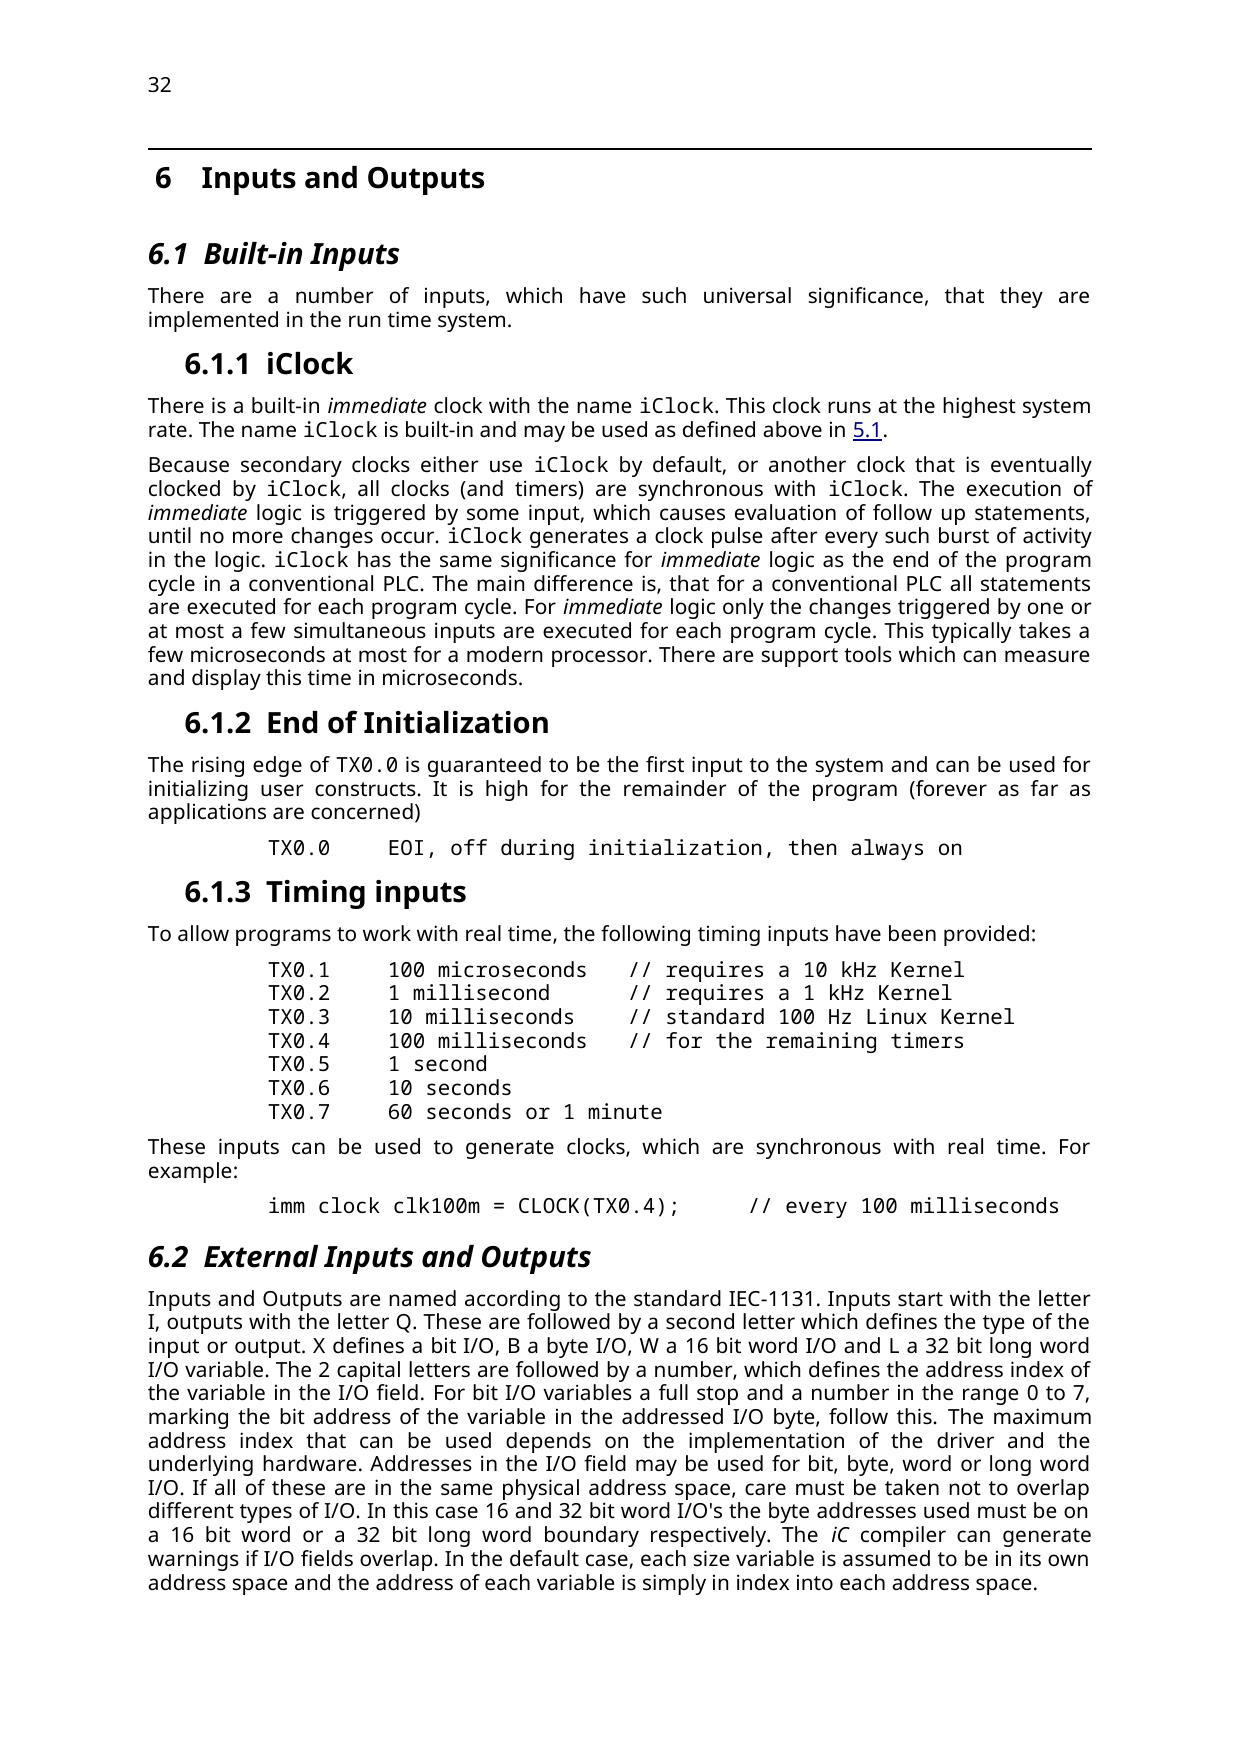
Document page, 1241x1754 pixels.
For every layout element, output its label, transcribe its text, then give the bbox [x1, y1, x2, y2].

subtitle Inputs and Outputs [148, 150, 1092, 204]
subtitle External Inputs and Outputs [148, 1236, 1092, 1276]
text These inputs can be used to generate clocks, which are synchronous with real time. For example: [148, 1136, 1092, 1183]
text Inputs and Outputs are named according to the standard IEC-1131. Inputs start with the letter I, outputs with the letter Q. These are followed by a second letter which defines the type of the input or output. X defines a bit I/O, B a byte I/O, W a 16 bit word I/O and L a 32 bit long word I/O variable. The 2 capital letters are followed by a number, which defines the address index of the variable in the I/O field. For bit I/O variables a full stop and a number in the range 0 to 7, marking the bit address of the variable in the addressed I/O byte, follow this. The maximum address index that can be used depends on the implementation of the driver and the underlying hardware. Addresses in the I/O field may be used for bit, byte, word or long word I/O. If all of these are in the same physical address space, care must be taken not to overlap different types of I/O. In this case 16 and 32 bit word I/O's the byte addresses used must be on a 16 bit word or a 32 bit long word boundary respectively. The iC compiler can generate warnings if I/O fields overlap. In the default case, each size variable is assumed to be in its own address space and the address of each variable is simply in index into each address space. [148, 1287, 1092, 1595]
text The rising edge of TX0.0 is guaranteed to be the first input to the system and can be used for initializing user constructs. It is high for the remainder of the program (forever as far as applications are concerned) [148, 753, 1092, 824]
text TX0.0 EOI, off during initialization, then always on [268, 836, 1092, 860]
text imm clock clk100m = CLOCK(TX0.4); // every 100 milliseconds [268, 1195, 1092, 1218]
text Because secondary clocks either use iClock by default, or another clock that is eventually clocked by iClock, all clocks (and timers) are synchronous with iClock. The execution of immediate logic is triggered by some input, which causes evaluation of follow up statements, until no more changes occur. iClock generates a clock pulse after every such burst of activity in the logic. iClock has the same significance for immediate logic as the end of the program cycle in a conventional PLC. The main difference is, that for a conventional PLC all statements are executed for each program cycle. For immediate logic only the changes triggered by one or at most a few simultaneous inputs are executed for each program cycle. This typically takes a few microseconds at most for a modern processor. There are support tools which can measure and display this time in microseconds. [148, 454, 1092, 691]
subtitle End of Initialization [184, 702, 1092, 742]
text To allow programs to work with real time, the following timing inputs have been provided: [148, 923, 1092, 947]
text There are a number of inputs, which have such universal significance, that they are implemented in the run time system. [148, 285, 1092, 332]
subtitle Built-in Inputs [148, 233, 1092, 273]
text TX0.1 100 microseconds // requires a 10 kHz Kernel TX0.2 1 millisecond // requires a 1 kHz Kernel TX0.3 10 milliseconds // standard 100 Hz Linux Kernel TX0.4 100 milliseconds // for the remaining timers TX0.5 1 second TX0.6 10 seconds TX0.7 60 seconds or 1 minute [268, 958, 1092, 1124]
text There is a built-in immediate clock with the name iClock. This clock runs at the highest system rate. The name iClock is built-in and may be used as defined above in 5.1. [148, 395, 1092, 442]
subtitle Timing inputs [184, 872, 1092, 911]
subtitle iClock [184, 344, 1092, 383]
